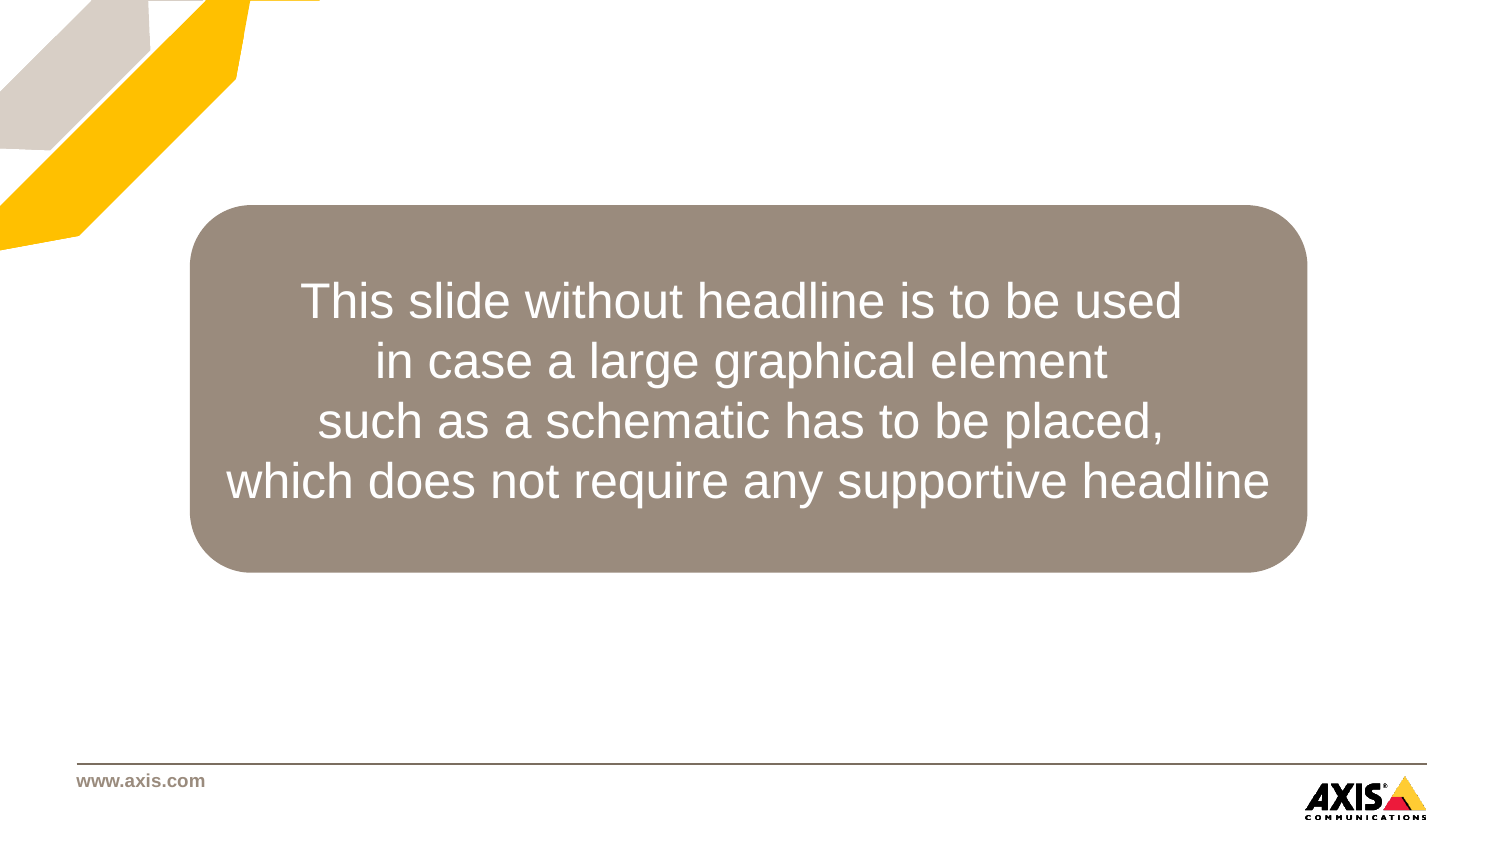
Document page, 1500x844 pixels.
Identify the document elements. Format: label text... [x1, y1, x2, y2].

picture [1305, 776, 1426, 820]
text_box This slide without headline is to be used in case a large graphical element such as a schematic has to be placed, which does not require any supportive headline [189, 205, 1308, 573]
